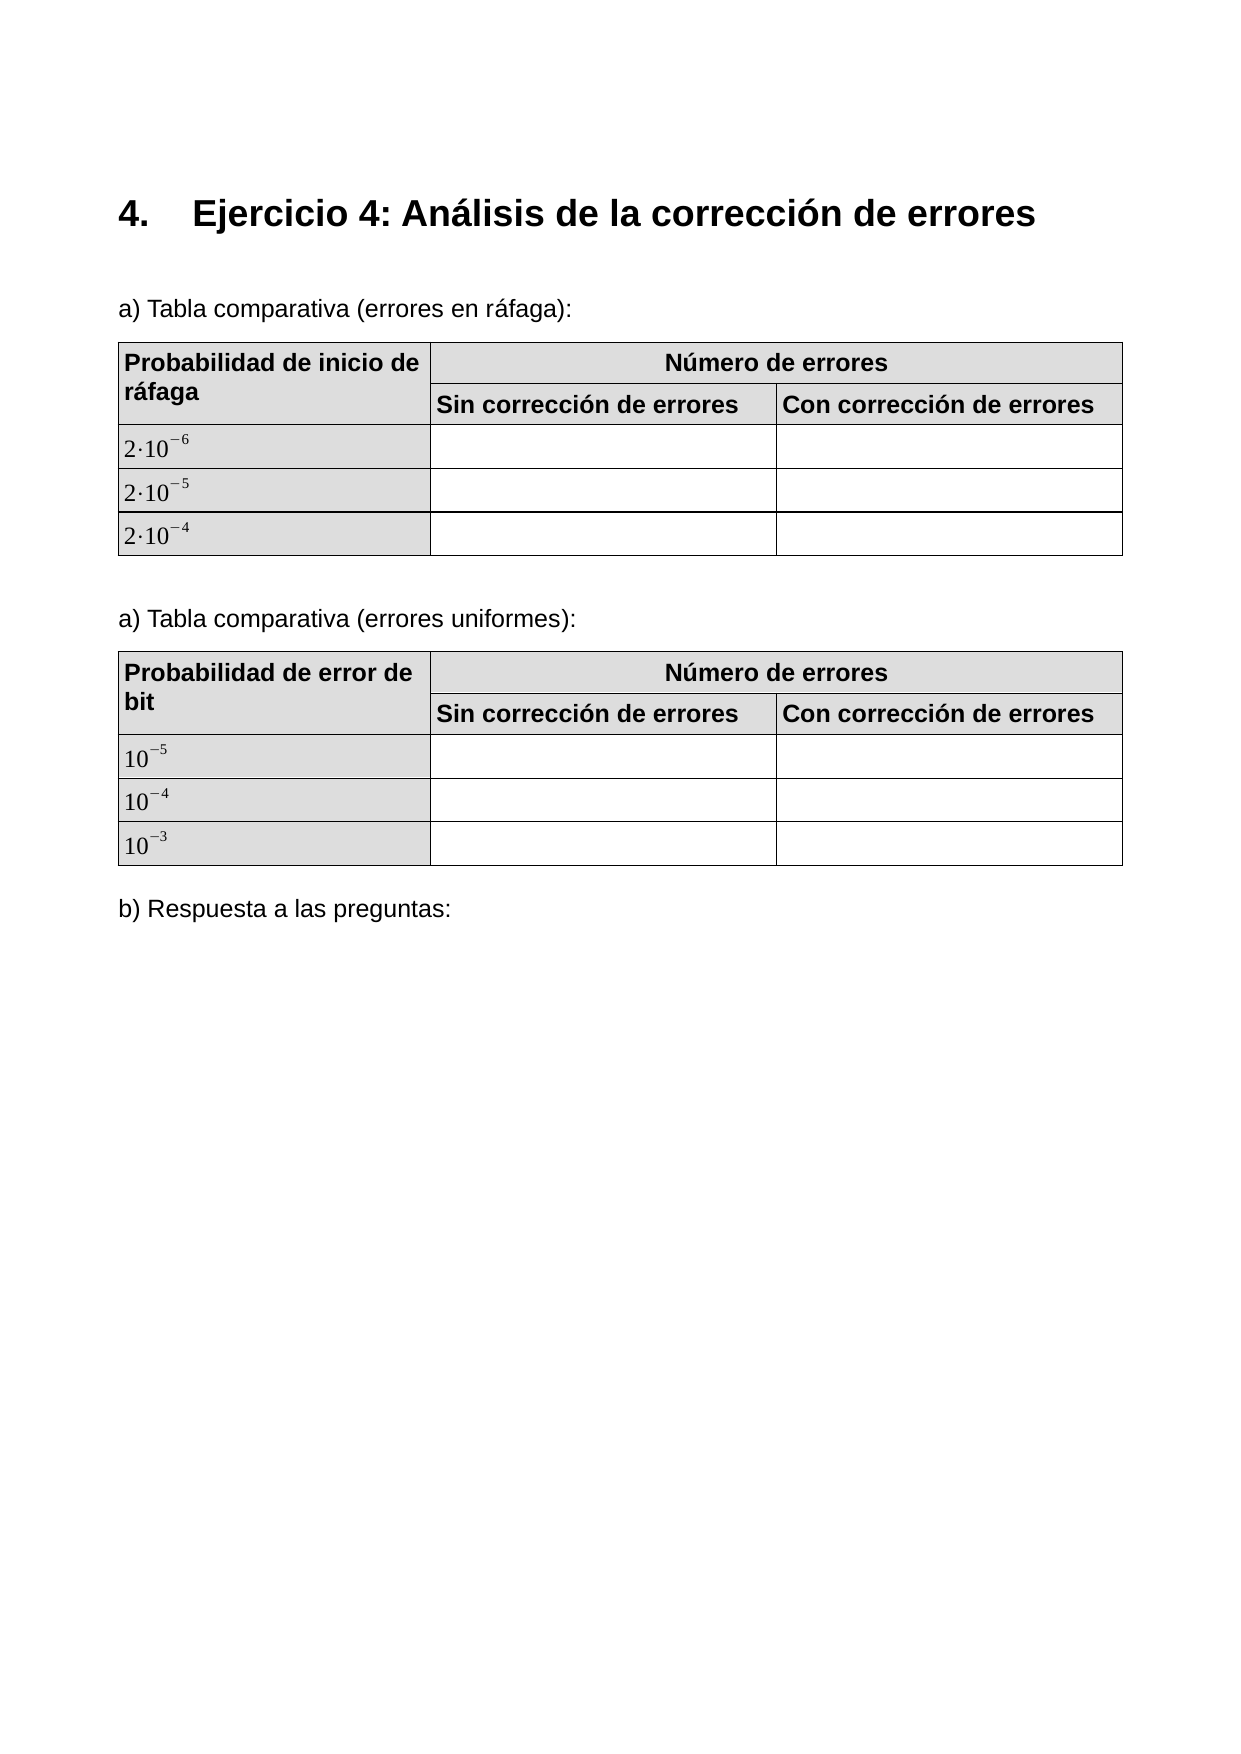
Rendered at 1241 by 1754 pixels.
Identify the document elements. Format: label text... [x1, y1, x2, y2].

table_header Número de errores [431, 652, 1122, 692]
table_cell [119, 469, 430, 511]
table_cell [119, 822, 430, 865]
table_header Probabilidad de error de bit [119, 652, 430, 734]
table_header Probabilidad de inicio de ráfaga [119, 343, 430, 424]
table_cell Sin corrección de errores [431, 694, 776, 734]
table_cell Sin corrección de errores [431, 384, 776, 424]
text b) Respuesta a las preguntas: [118, 894, 1122, 923]
table_header Número de errores [431, 343, 1122, 383]
table_cell [431, 822, 776, 865]
text a) Tabla comparativa (errores uniformes): [118, 604, 1122, 632]
table_cell Con corrección de errores [777, 384, 1122, 424]
table_cell [777, 513, 1122, 555]
table_cell [777, 425, 1122, 468]
table_cell [777, 822, 1122, 865]
table_cell [431, 779, 776, 821]
table_cell [431, 425, 776, 468]
table_cell [119, 735, 430, 777]
text a) Tabla comparativa (errores en ráfaga): [118, 294, 1122, 323]
table_cell [431, 469, 776, 511]
table_cell Con corrección de errores [777, 694, 1122, 734]
table_cell [777, 779, 1122, 821]
table_cell [119, 779, 430, 821]
subtitle Ejercicio 4: Análisis de la corrección de errores [118, 191, 1122, 234]
table_cell [119, 513, 430, 555]
table_cell [431, 735, 776, 777]
table_cell [431, 513, 776, 555]
table_cell [777, 469, 1122, 511]
table_cell [777, 735, 1122, 777]
table_cell [119, 425, 430, 468]
